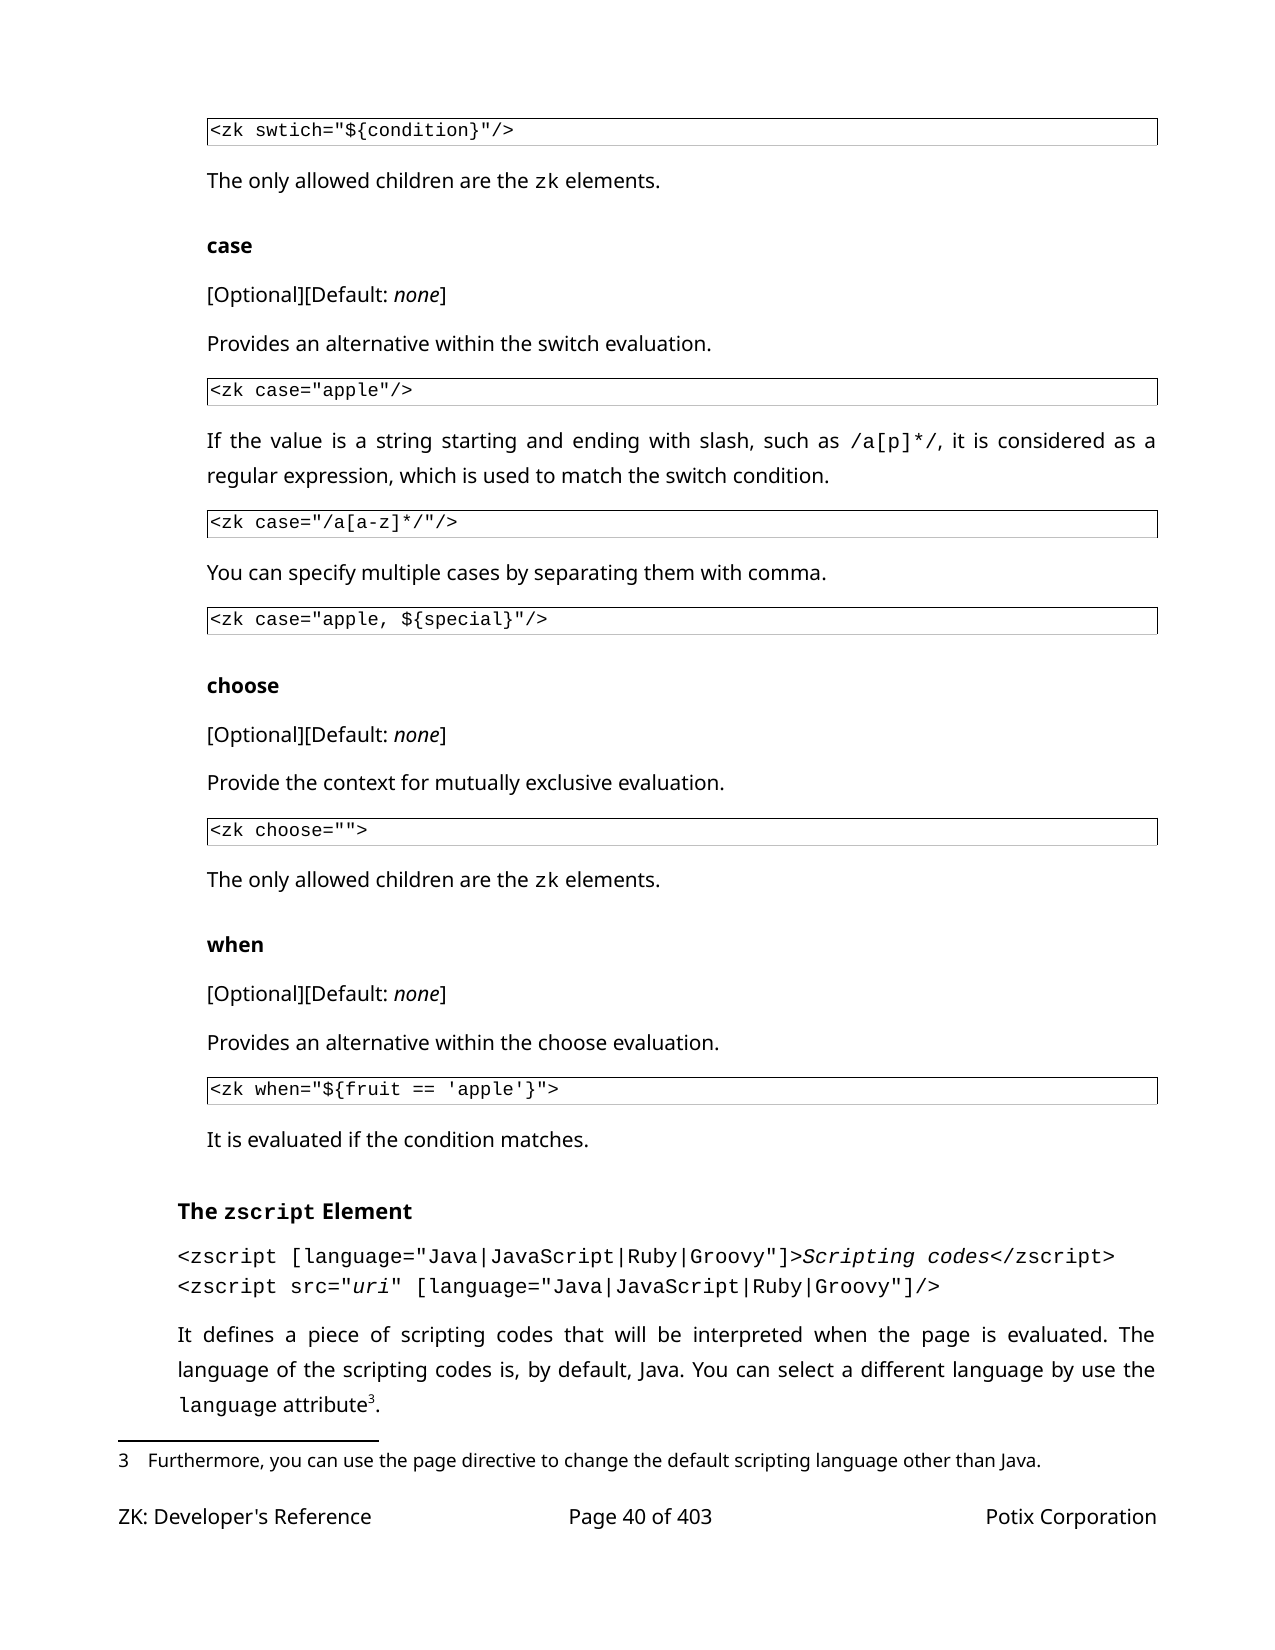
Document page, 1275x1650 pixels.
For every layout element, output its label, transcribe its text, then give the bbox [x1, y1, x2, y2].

text Furthermore, you can use the page directive to change the default scripting language other than Java. [118, 1447, 1157, 1473]
text [Optional][Default: none] [207, 280, 1157, 308]
subtitle case [207, 231, 1157, 259]
subtitle The zscript Element [177, 1196, 1157, 1226]
text It is evaluated if the condition matches. [207, 1125, 1157, 1153]
text <zk case="/a[a-z]*/"/> [208, 511, 1157, 537]
text <zk swtich="${condition}"/> [208, 119, 1157, 145]
text [Optional][Default: none] [207, 720, 1157, 748]
text You can specify multiple cases by separating them with comma. [207, 558, 1157, 586]
text Provides an alternative within the switch evaluation. [207, 329, 1157, 357]
text <zk case="apple, ${special}"/> [208, 608, 1157, 634]
subtitle choose [207, 671, 1157, 699]
text The only allowed children are the zk elements. [207, 865, 1157, 894]
text <zk choose=""> [208, 819, 1157, 845]
text If the value is a string starting and ending with slash, such as /a[p]*/, it is considered as a regular expression, which is used to match the switch condition. [207, 426, 1157, 489]
text <zk case="apple"/> [208, 379, 1157, 405]
text It defines a piece of scripting codes that will be interpreted when the page is evaluated. The language of the scripting codes is, by default, Java. You can select a different language by use the language attribute. [177, 1320, 1157, 1419]
text <zk when="${fruit == 'apple'}"> [208, 1078, 1157, 1104]
text Provides an alternative within the choose evaluation. [207, 1028, 1157, 1056]
text Provide the context for mutually exclusive evaluation. [207, 768, 1157, 797]
text [Optional][Default: none] [207, 979, 1157, 1008]
text <zscript [language="Java|JavaScript|Ruby|Groovy"]>Scripting codes</zscript> <zscript src="uri" [language="Java|JavaScript|Ruby|Groovy"]/> [177, 1246, 1157, 1299]
subtitle when [207, 931, 1157, 959]
text The only allowed children are the zk elements. [207, 166, 1157, 194]
